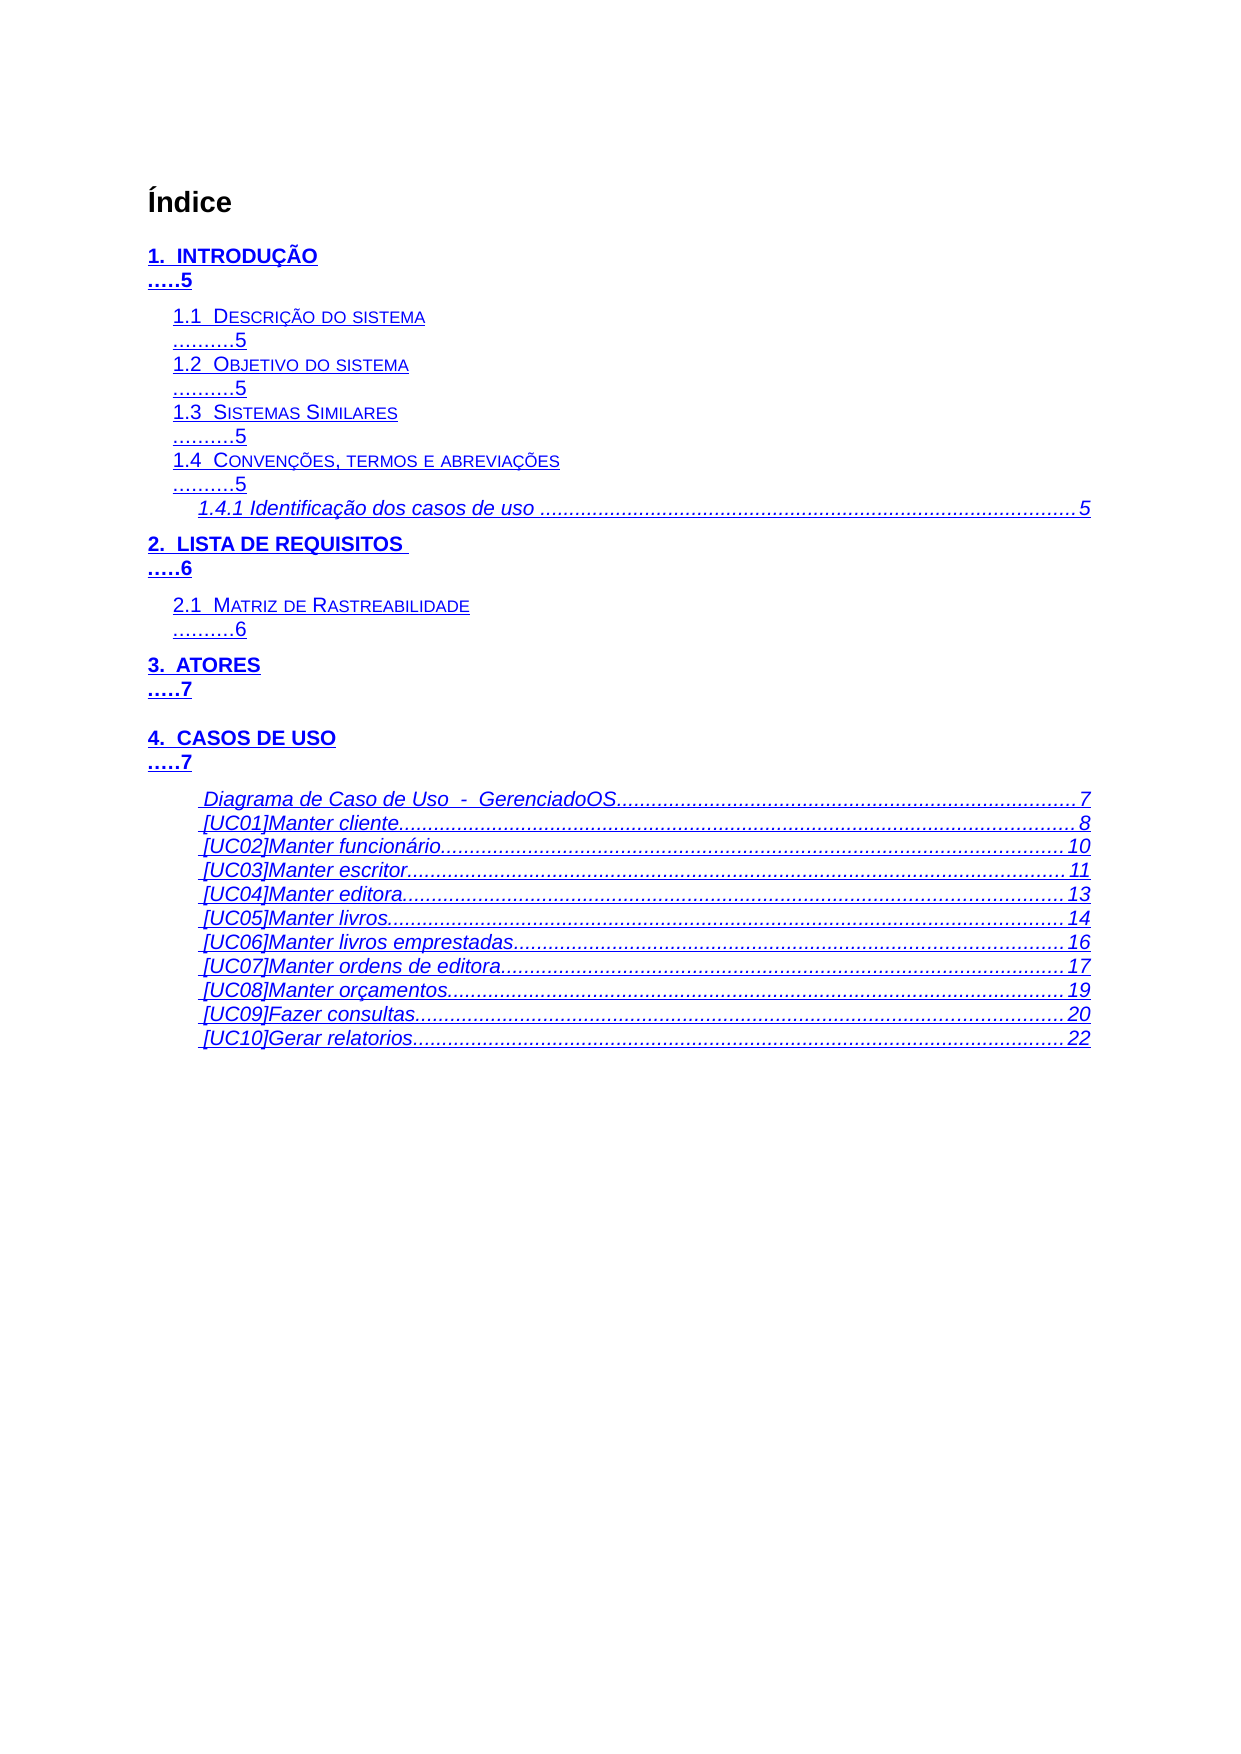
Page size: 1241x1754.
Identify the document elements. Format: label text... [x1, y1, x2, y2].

text [UC08]Manter orçamentos 19 [198, 978, 1092, 1002]
text 2. Lista de Requisitos 6 [148, 532, 1092, 580]
text [UC09]Fazer consultas 20 [198, 1002, 1092, 1026]
text [UC01]Manter cliente 8 [198, 810, 1092, 834]
text [UC10]Gerar relatorios 22 [198, 1026, 1092, 1050]
text Índice [148, 185, 1092, 219]
text [UC02]Manter funcionário 10 [198, 834, 1092, 858]
text [UC04]Manter editora 13 [198, 882, 1092, 906]
text 1. Introdução 5 [148, 244, 1092, 292]
text [UC06]Manter livros emprestadas 16 [198, 930, 1092, 954]
text [UC05]Manter livros 14 [198, 906, 1092, 930]
text 3. Atores 7 [148, 653, 1092, 701]
text 2.1 Matriz de Rastreabilidade 6 [173, 593, 1092, 641]
text 4. Casos de Uso 7 [148, 726, 1092, 774]
text 1.3 Sistemas Similares 5 [173, 400, 1092, 448]
text 1.4 Convenções, termos e abreviações 5 [173, 448, 1092, 496]
text 1.4.1 Identificação dos casos de uso 5 [198, 496, 1092, 520]
text [UC07]Manter ordens de editora 17 [198, 954, 1092, 978]
text 1.2 Objetivo do sistema 5 [173, 352, 1092, 400]
text 1.1 Descrição do sistema 5 [173, 304, 1092, 352]
text [UC03]Manter escritor 11 [198, 858, 1092, 882]
text Diagrama de Caso de Uso - GerenciadoOS 7 [198, 786, 1092, 810]
